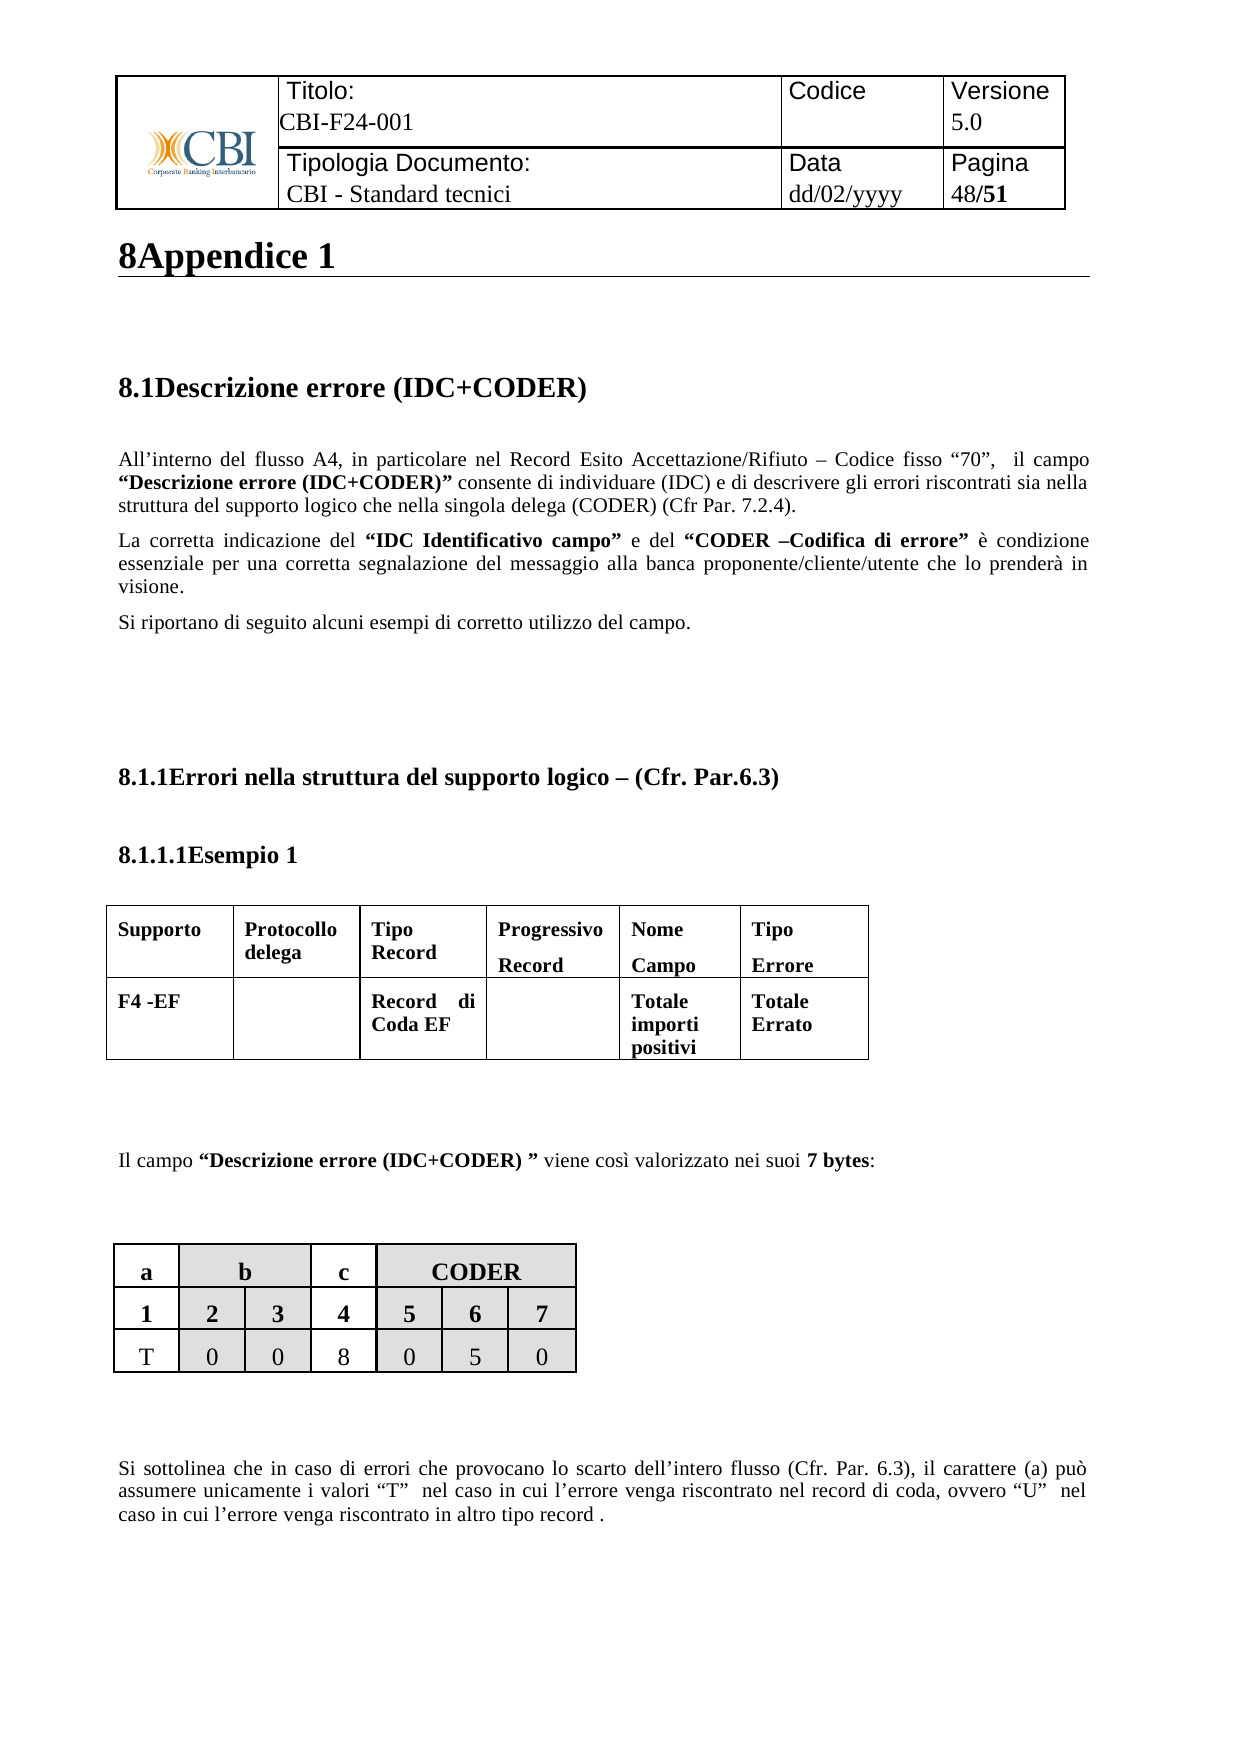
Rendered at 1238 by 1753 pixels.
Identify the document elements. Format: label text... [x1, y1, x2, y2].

text Si riportano di seguito alcuni esempi di corretto utilizzo del campo. [118, 611, 1090, 634]
text Il campo “Descrizione errore (IDC+CODER) ” viene così valorizzato nei suoi 7 bytes: [118, 1149, 1090, 1172]
table_cell 8 [312, 1330, 375, 1371]
table_header b [180, 1245, 310, 1286]
table_cell 2 [180, 1288, 244, 1328]
table_cell 1 [115, 1288, 178, 1328]
subtitle Descrizione errore (IDC+CODER) [118, 371, 1090, 404]
table_cell 5 [378, 1288, 441, 1328]
subtitle Esempio 1 [118, 841, 1090, 869]
table_cell F4 -EF [107, 978, 233, 1059]
table_header a [115, 1245, 178, 1286]
table_header Supporto [107, 906, 233, 977]
text Si sottolinea che in caso di errori che provocano lo scarto dell’intero flusso (Cfr. Par. 6.3), il carattere (a) può assumere unicamente i valori “T” nel caso in cui l’errore venga riscontrato nel record di coda, ovvero “U” nel caso in cui l’errore venga riscontrato in altro tipo record . [118, 1456, 1090, 1525]
table_header c [312, 1245, 375, 1286]
table_cell 4 [312, 1288, 375, 1328]
table_header Progressivo Record [487, 906, 619, 977]
table_header Tipo Errore [741, 906, 868, 977]
table_cell [234, 978, 359, 1059]
table_header Protocollo delega [234, 906, 359, 977]
table_cell 0 [509, 1330, 575, 1371]
table_header Nome Campo [620, 906, 740, 977]
table_cell 0 [246, 1330, 310, 1371]
table_cell 7 [509, 1288, 575, 1328]
table_cell [487, 978, 619, 1059]
table_cell Record di Coda EF [361, 978, 486, 1059]
table_cell 5 [443, 1330, 507, 1371]
text All’interno del flusso A4, in particolare nel Record Esito Accettazione/Rifiuto – Codice fisso “70”, il campo “Descrizione errore (IDC+CODER)” consente di individuare (IDC) e di descrivere gli errori riscontrati sia nella struttura del supporto logico che nella singola delega (CODER) (Cfr Par. 7.2.4). [118, 447, 1090, 517]
text La corretta indicazione del “IDC Identificativo campo” e del “CODER –Codifica di errore” è condizione essenziale per una corretta segnalazione del messaggio alla banca proponente/cliente/utente che lo prenderà in visione. [118, 529, 1090, 598]
table_cell Totale Errato [741, 978, 868, 1059]
subtitle Appendice 1 [118, 235, 1090, 276]
table_cell Totale importi positivi [620, 978, 740, 1059]
table_cell T [115, 1330, 178, 1371]
table_cell 0 [180, 1330, 244, 1371]
table_cell 3 [246, 1288, 310, 1328]
subtitle Errori nella struttura del supporto logico – (Cfr. Par.6.3) [118, 763, 1090, 791]
table_cell 6 [443, 1288, 507, 1328]
table_header CODER [378, 1245, 575, 1286]
table_cell 0 [378, 1330, 441, 1371]
table_header Tipo Record [361, 906, 486, 977]
